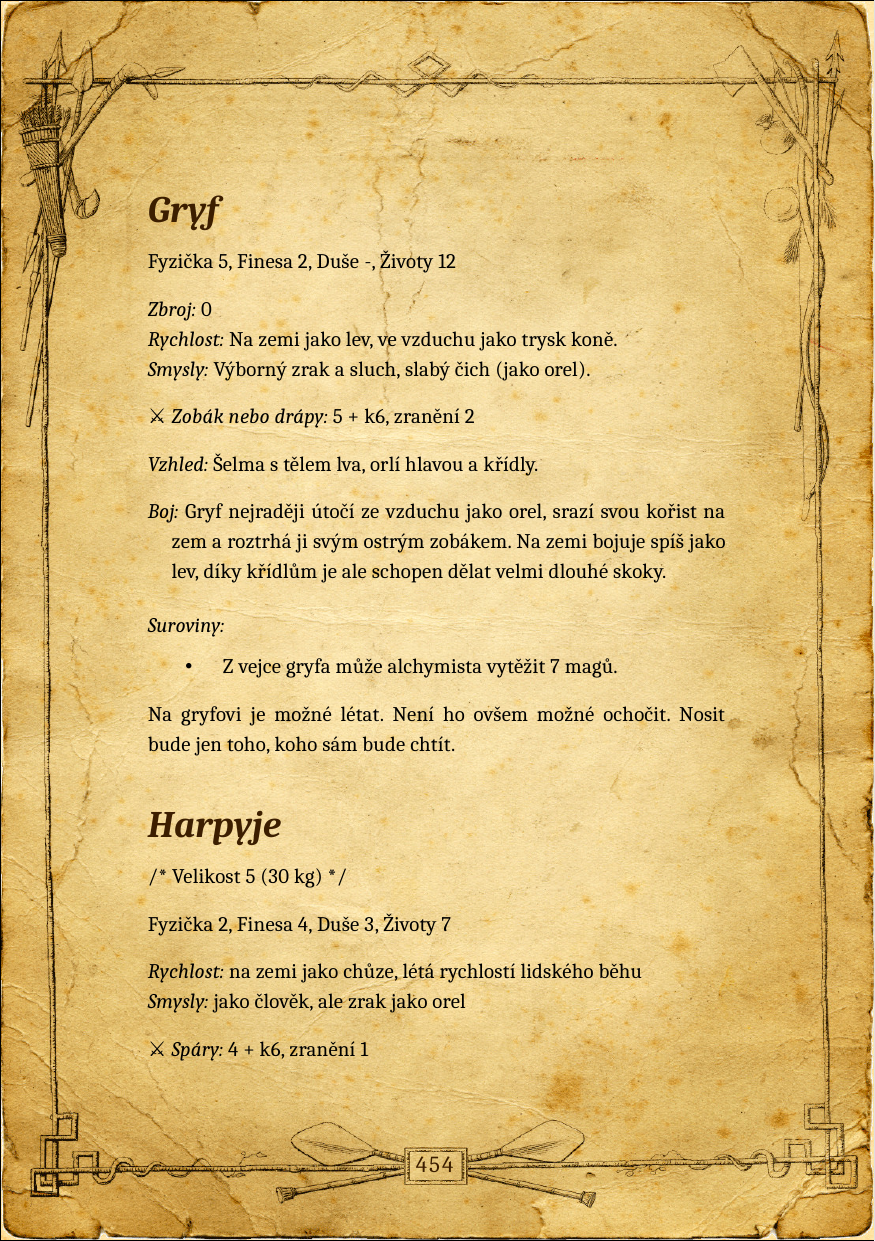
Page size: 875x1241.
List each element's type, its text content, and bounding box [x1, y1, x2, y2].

text Zbroj: 0 [148, 297, 726, 321]
text Fyzička 2, Finesa 4, Duše 3, Životy 7 [148, 912, 726, 936]
text Vzhled: Šelma s⁠ tělem lva, orlí hlavou a⁠ křídly. [148, 452, 726, 476]
text Na gryfovi je možné létat. Není ho ovšem možné ochočit. Nosit bude jen toho, koho sám bude chtít. [148, 703, 726, 757]
text Fyzička 5, Finesa 2, Duše -, Životy 12 [148, 250, 726, 274]
text /* Velikost 5 (30 kg) */ [148, 865, 726, 889]
subtitle Harpyje [148, 804, 726, 847]
text Rychlost: Na zemi jako lev, ve vzduchu jako trysk koně. [148, 327, 726, 351]
text Smysly: jako člověk, ale zrak jako orel [148, 990, 726, 1014]
picture [1, 1, 874, 1240]
subtitle Gryf [148, 189, 726, 232]
text Boj: Gryf nejraději útočí ze vzduchu jako orel, srazí svou kořist na zem a⁠ roztrhá ji svým ostrým zobákem. Na zemi bojuje spíš jako lev, díky křídlům je ale schopen dělat velmi dlouhé skoky. [148, 500, 726, 584]
list Z⁠ vejce gryfa může alchymista vytěžit 7 magů. [185, 655, 726, 679]
text ⚔ Zobák nebo drápy: 5 + k6, zranění 2 [148, 405, 726, 429]
text Rychlost: na zemi jako chůze, létá rychlostí lidského běhu [148, 960, 726, 984]
text ⚔ Spáry: 4 + k6, zranění 1 [148, 1037, 726, 1061]
text Smysly: Výborný zrak a⁠ sluch, slabý čich (jako orel). [148, 357, 726, 381]
text Suroviny: [148, 613, 726, 637]
